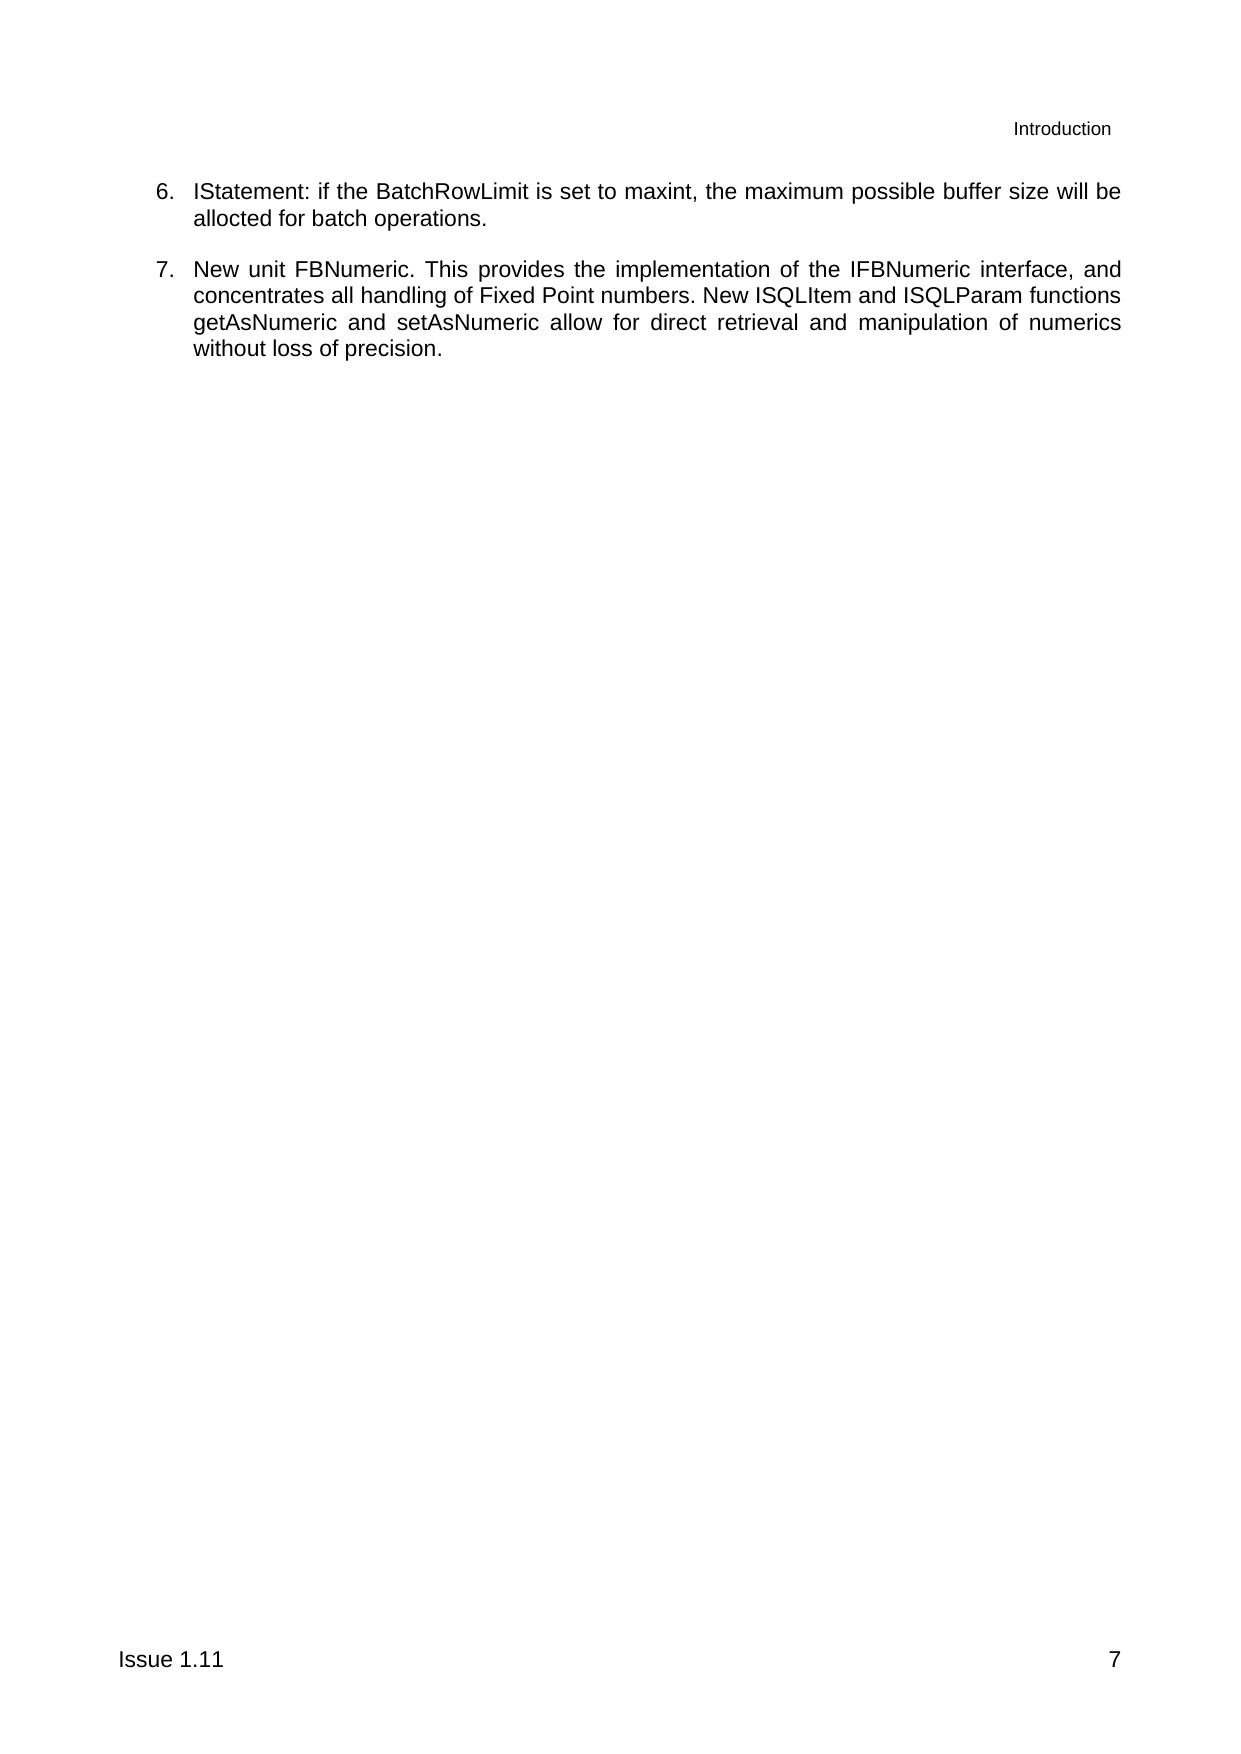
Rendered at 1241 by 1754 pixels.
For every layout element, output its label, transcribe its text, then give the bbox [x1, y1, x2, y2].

list New unit FBNumeric. This provides the implementation of the IFBNumeric interface, and concentrates all handling of Fixed Point numbers. New ISQLItem and ISQLParam functions getAsNumeric and setAsNumeric allow for direct retrieval and manipulation of numerics without loss of precision. [156, 256, 1122, 361]
list IStatement: if the BatchRowLimit is set to maxint, the maximum possible buffer size will be allocted for batch operations. [156, 178, 1122, 231]
